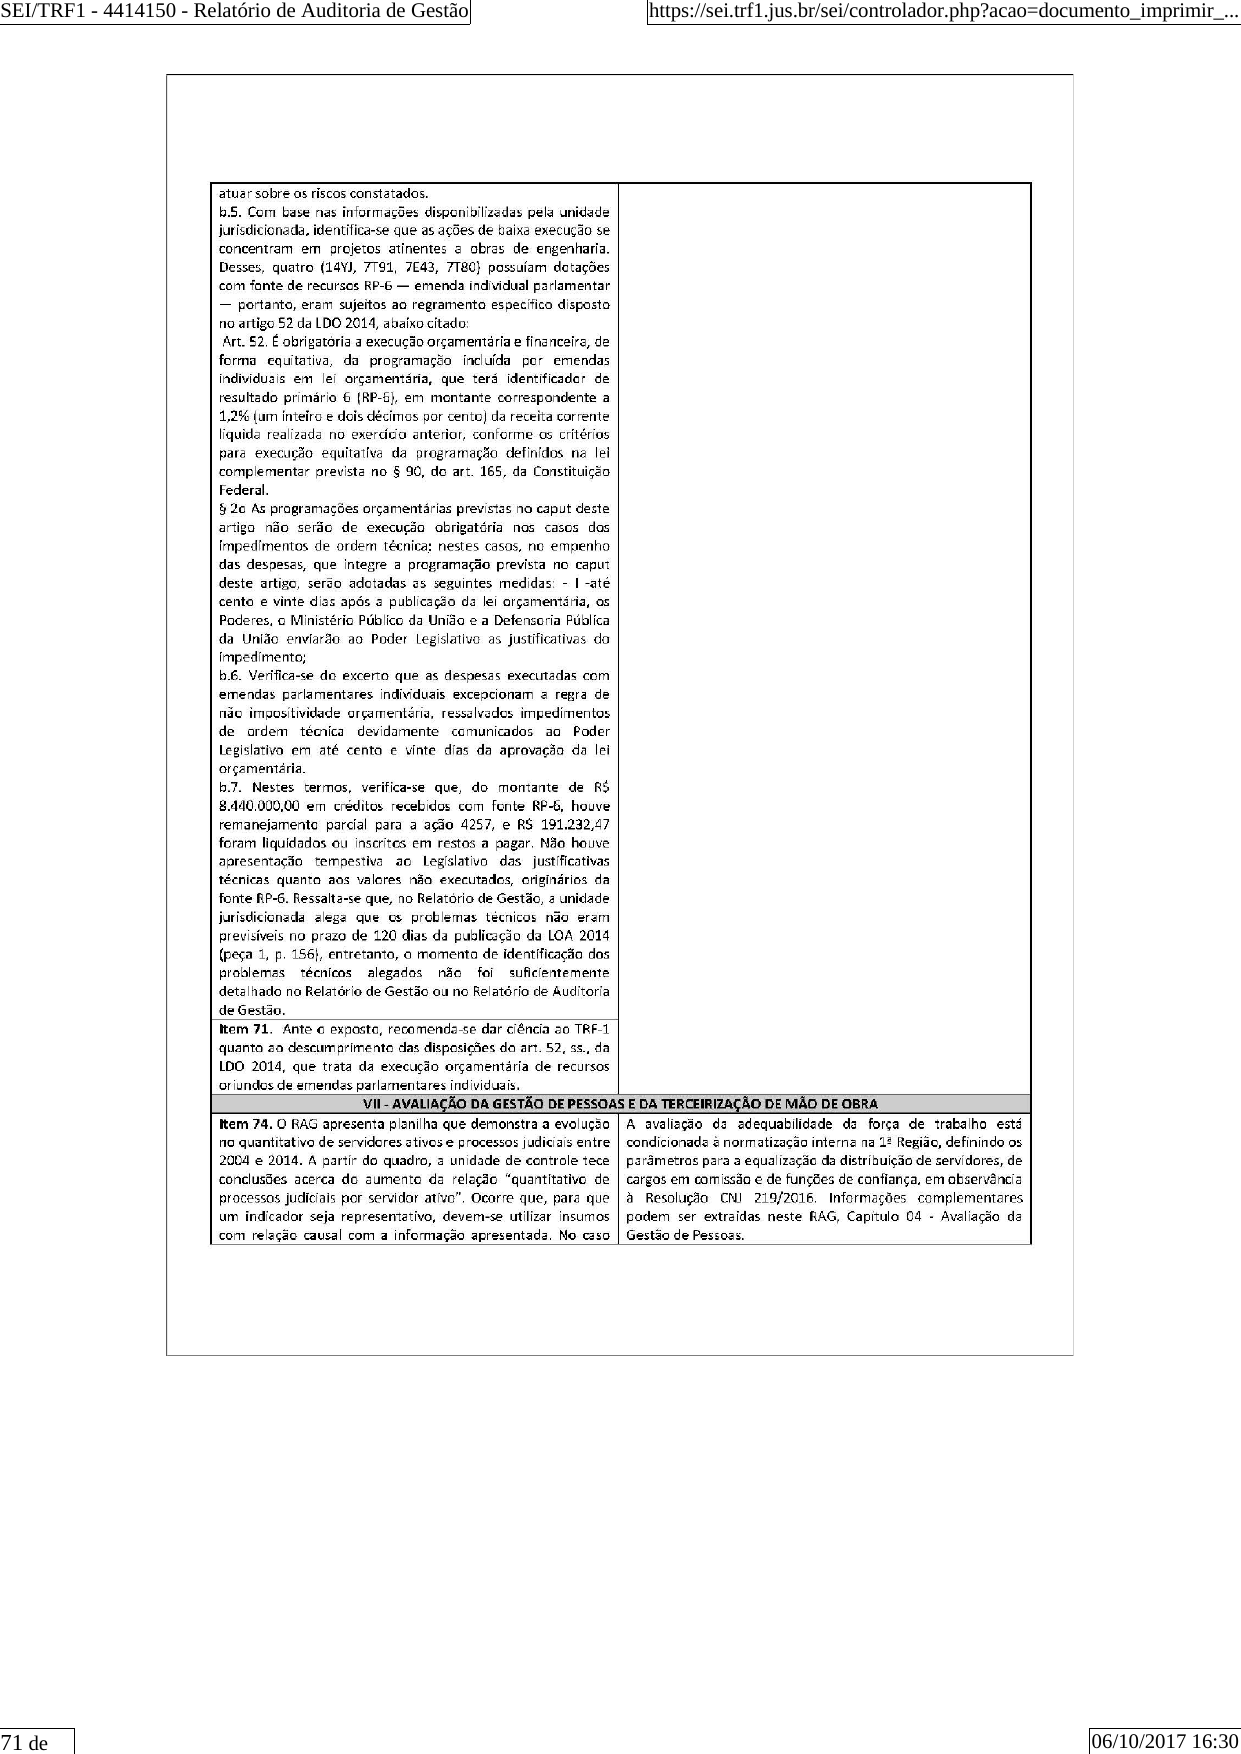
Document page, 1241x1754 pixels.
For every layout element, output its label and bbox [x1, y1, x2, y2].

picture [166, 74, 1074, 1356]
